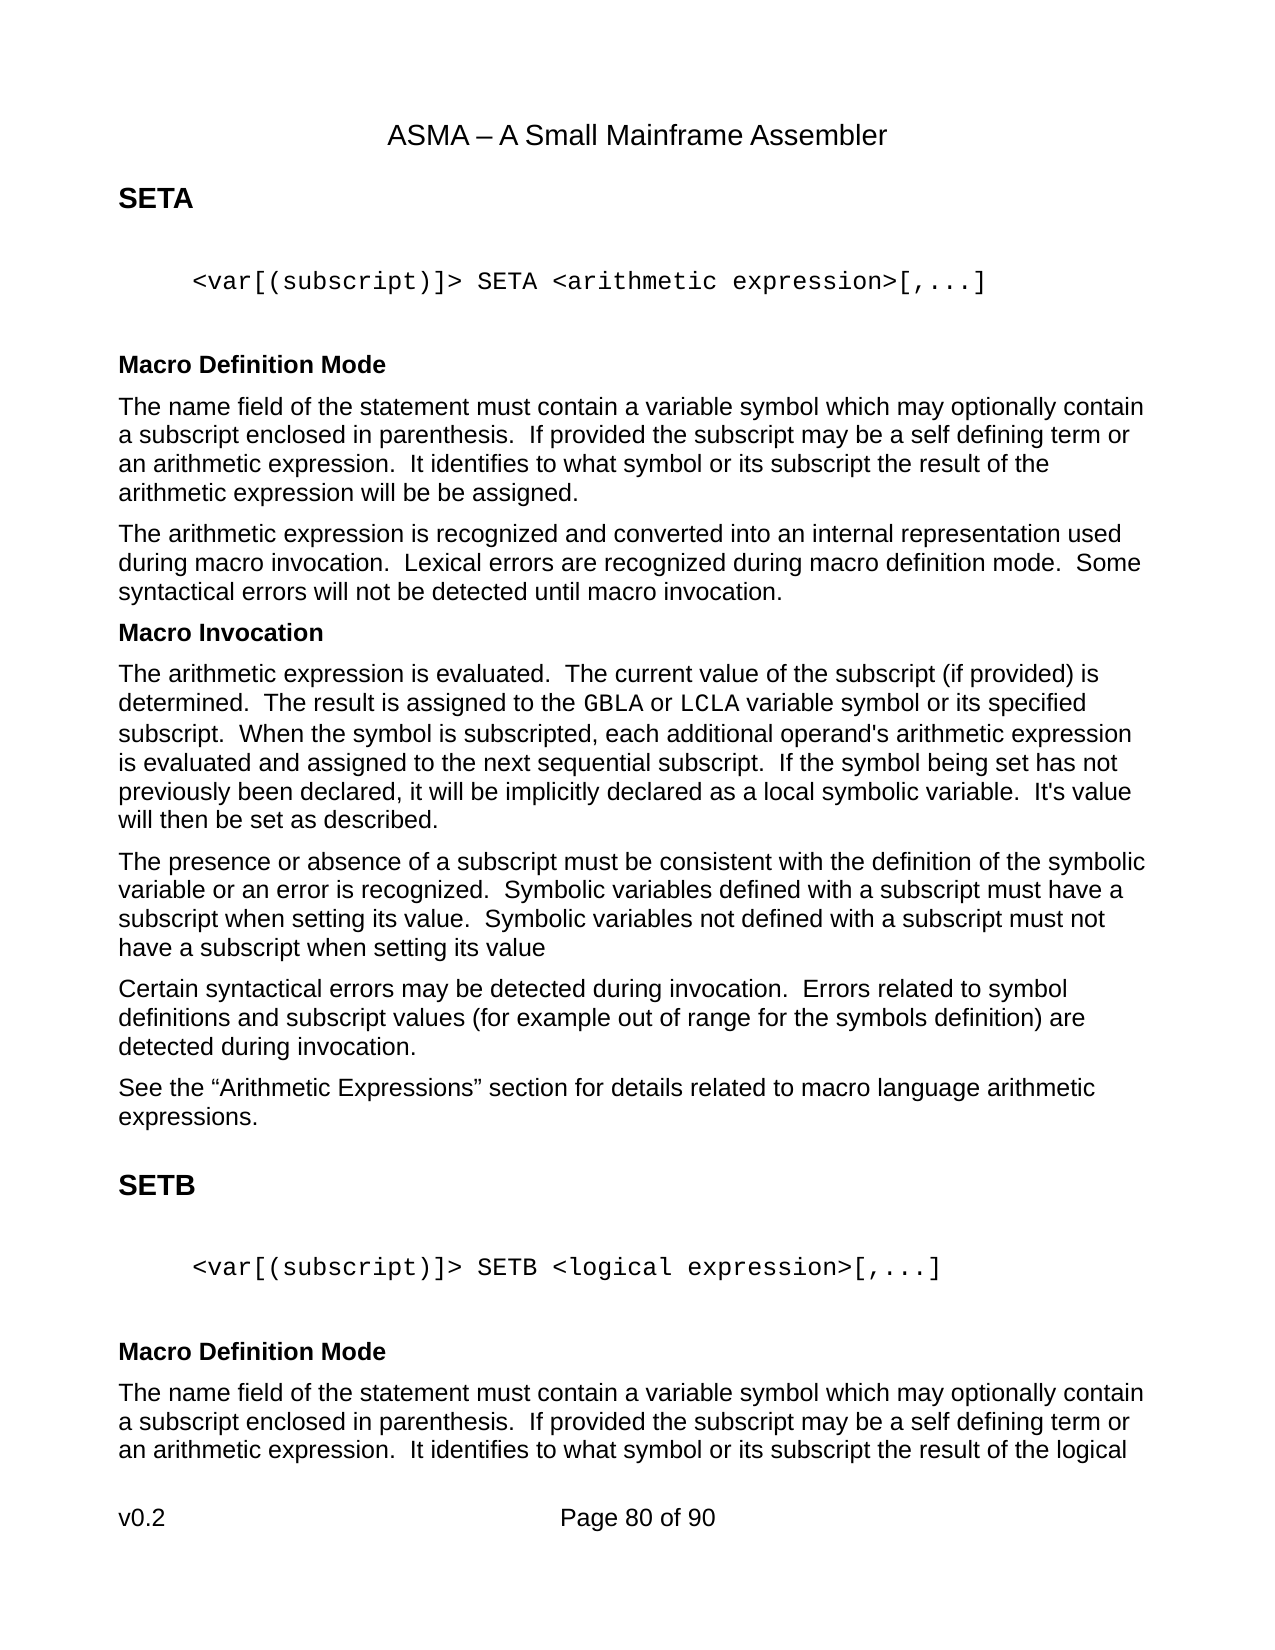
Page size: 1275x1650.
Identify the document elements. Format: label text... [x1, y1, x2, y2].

text Certain syntactical errors may be detected during invocation. Errors related to symbol definitions and subscript values (for example out of range for the symbols definition) are detected during invocation. [118, 974, 1157, 1060]
text The name field of the statement must contain a variable symbol which may optionally contain a subscript enclosed in parenthesis. If provided the subscript may be a self defining term or an arithmetic expression. It identifies to what symbol or its subscript the result of the arithmetic expression will be be assigned. [118, 392, 1157, 507]
text The name field of the statement must contain a variable symbol which may optionally contain a subscript enclosed in parenthesis. If provided the subscript may be a self defining term or an arithmetic expression. It identifies to what symbol or its subscript the result of the logical [118, 1378, 1157, 1464]
text Macro Definition Mode [118, 351, 1157, 379]
text The arithmetic expression is evaluated. The current value of the subscript (if provided) is determined. The result is assigned to the GBLA or LCLA variable symbol or its specified subscript. When the symbol is subscripted, each additional operand's arithmetic expression is evaluated and assigned to the next sequential subscript. If the symbol being set has not previously been declared, it will be implicitly declared as a local symbolic variable. It's value will then be set as described. [118, 659, 1157, 834]
text See the “Arithmetic Expressions” section for details related to macro language arithmetic expressions. [118, 1073, 1157, 1130]
subtitle SETA [118, 181, 1157, 215]
text <var[(subscript)]> SETA <arithmetic expression>[,...] [192, 268, 1157, 297]
text Macro Invocation [118, 618, 1157, 647]
text <var[(subscript)]> SETB <logical expression>[,...] [192, 1255, 1157, 1283]
subtitle SETB [118, 1168, 1157, 1201]
text The arithmetic expression is recognized and converted into an internal representation used during macro invocation. Lexical errors are recognized during macro definition mode. Some syntactical errors will not be detected until macro invocation. [118, 519, 1157, 606]
text Macro Definition Mode [118, 1337, 1157, 1365]
text The presence or absence of a subscript must be consistent with the definition of the symbolic variable or an error is recognized. Symbolic variables defined with a subscript must have a subscript when setting its value. Symbolic variables not defined with a subscript must not have a subscript when setting its value [118, 846, 1157, 961]
